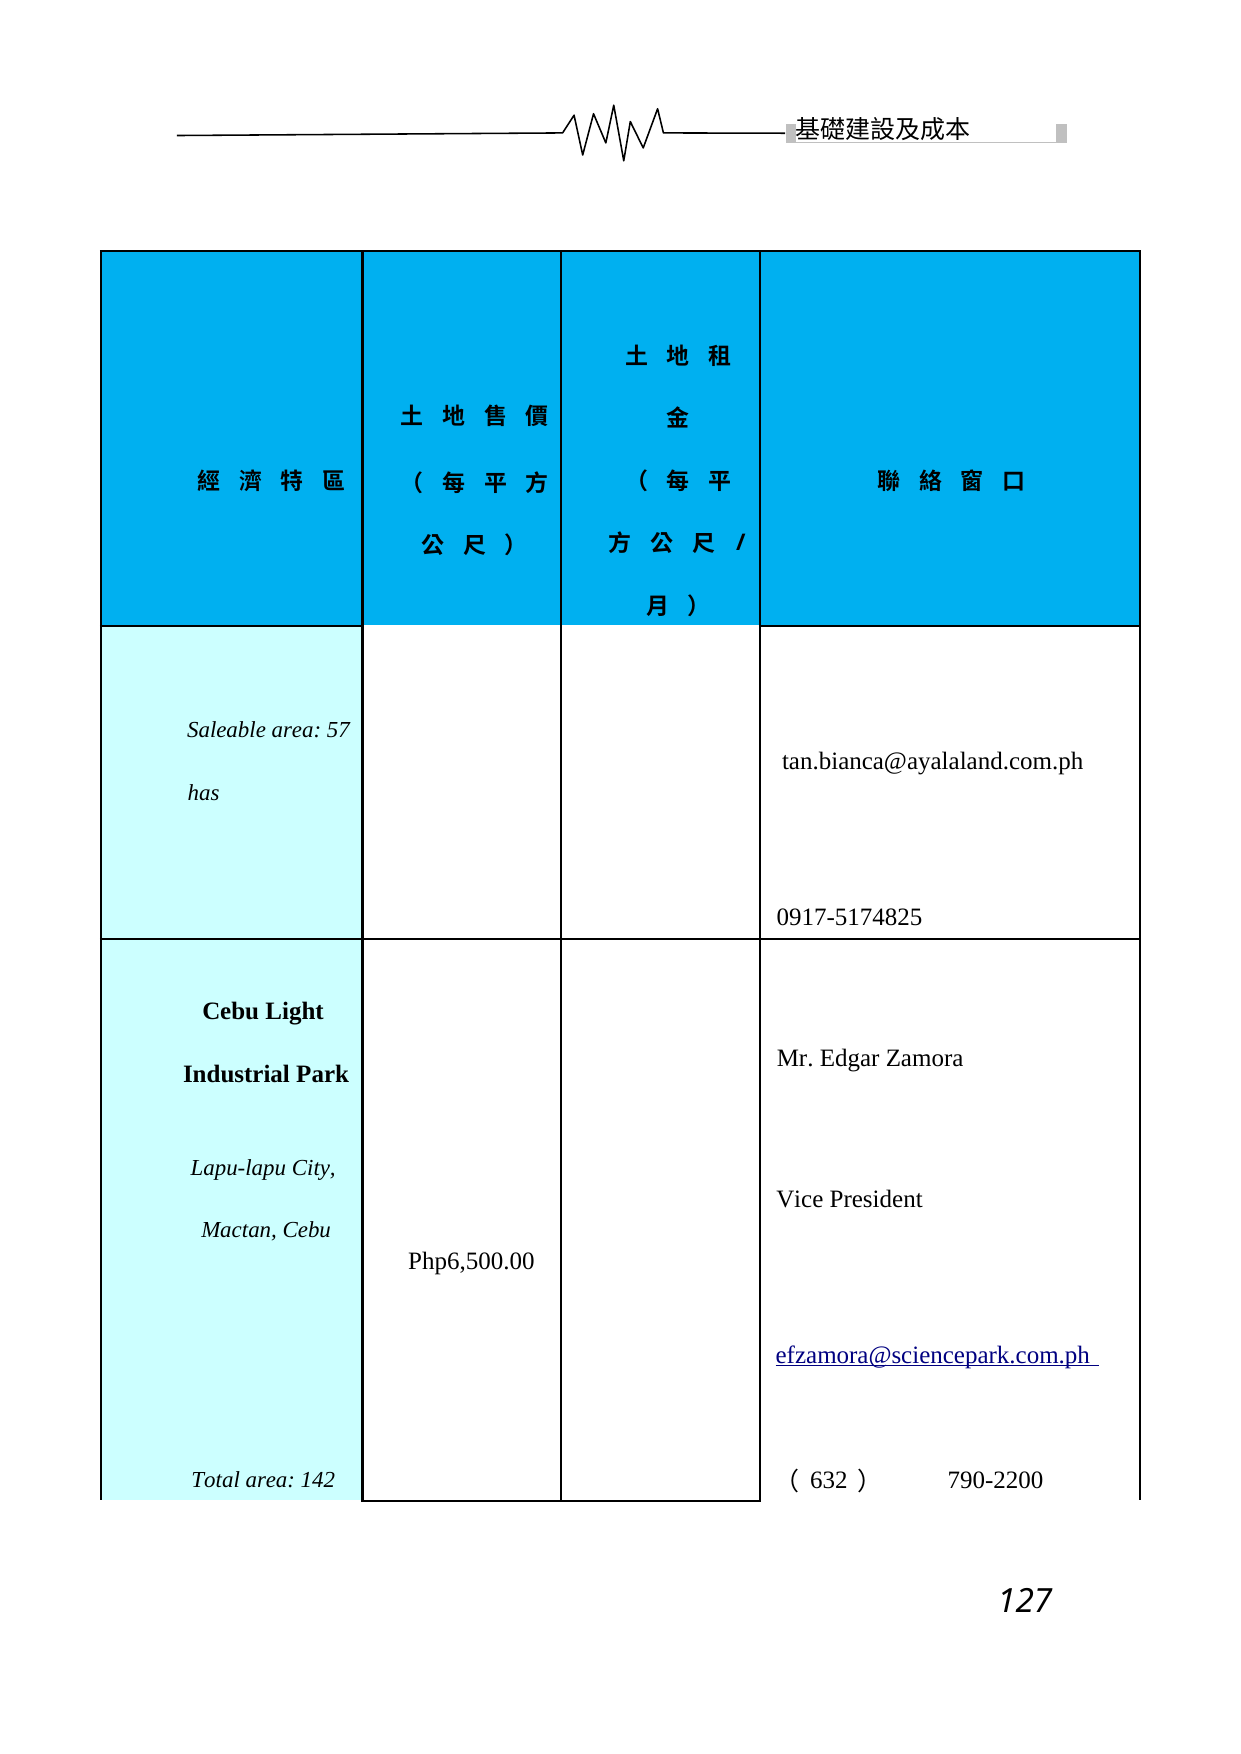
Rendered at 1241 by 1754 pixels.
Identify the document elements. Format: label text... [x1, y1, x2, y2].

table_cell Lapu-lapu City, Mactan, Cebu [102, 1094, 361, 1250]
table_cell Mr. Edgar Zamora [761, 940, 1139, 1094]
table_cell [562, 940, 759, 1500]
table_cell [364, 625, 560, 938]
table_cell （632） 790-2200 [761, 1375, 1139, 1500]
table_cell Vice President [761, 1094, 1139, 1250]
table_cell Total area: 142 [102, 1375, 361, 1500]
table_cell tan.bianca@ayalaland.com.ph [761, 627, 1139, 813]
table_cell [102, 813, 361, 938]
table_cell Saleable area: 57 has [102, 627, 361, 813]
table_cell Cebu Light Industrial Park [102, 940, 361, 1094]
table_header 聯絡窗口 [761, 252, 1139, 625]
table_cell [562, 625, 759, 938]
table_cell [102, 1250, 361, 1375]
table_header 土地售價 （每平方公尺） [364, 252, 560, 625]
table_cell Php6,500.00 [364, 940, 560, 1500]
table_header 經濟特區 [102, 252, 361, 625]
table_cell 0917-5174825 [761, 813, 1139, 938]
table_header 土地租金 （每平方公尺/月） [562, 252, 759, 625]
table_cell efzamora@sciencepark.com.ph [761, 1250, 1139, 1375]
